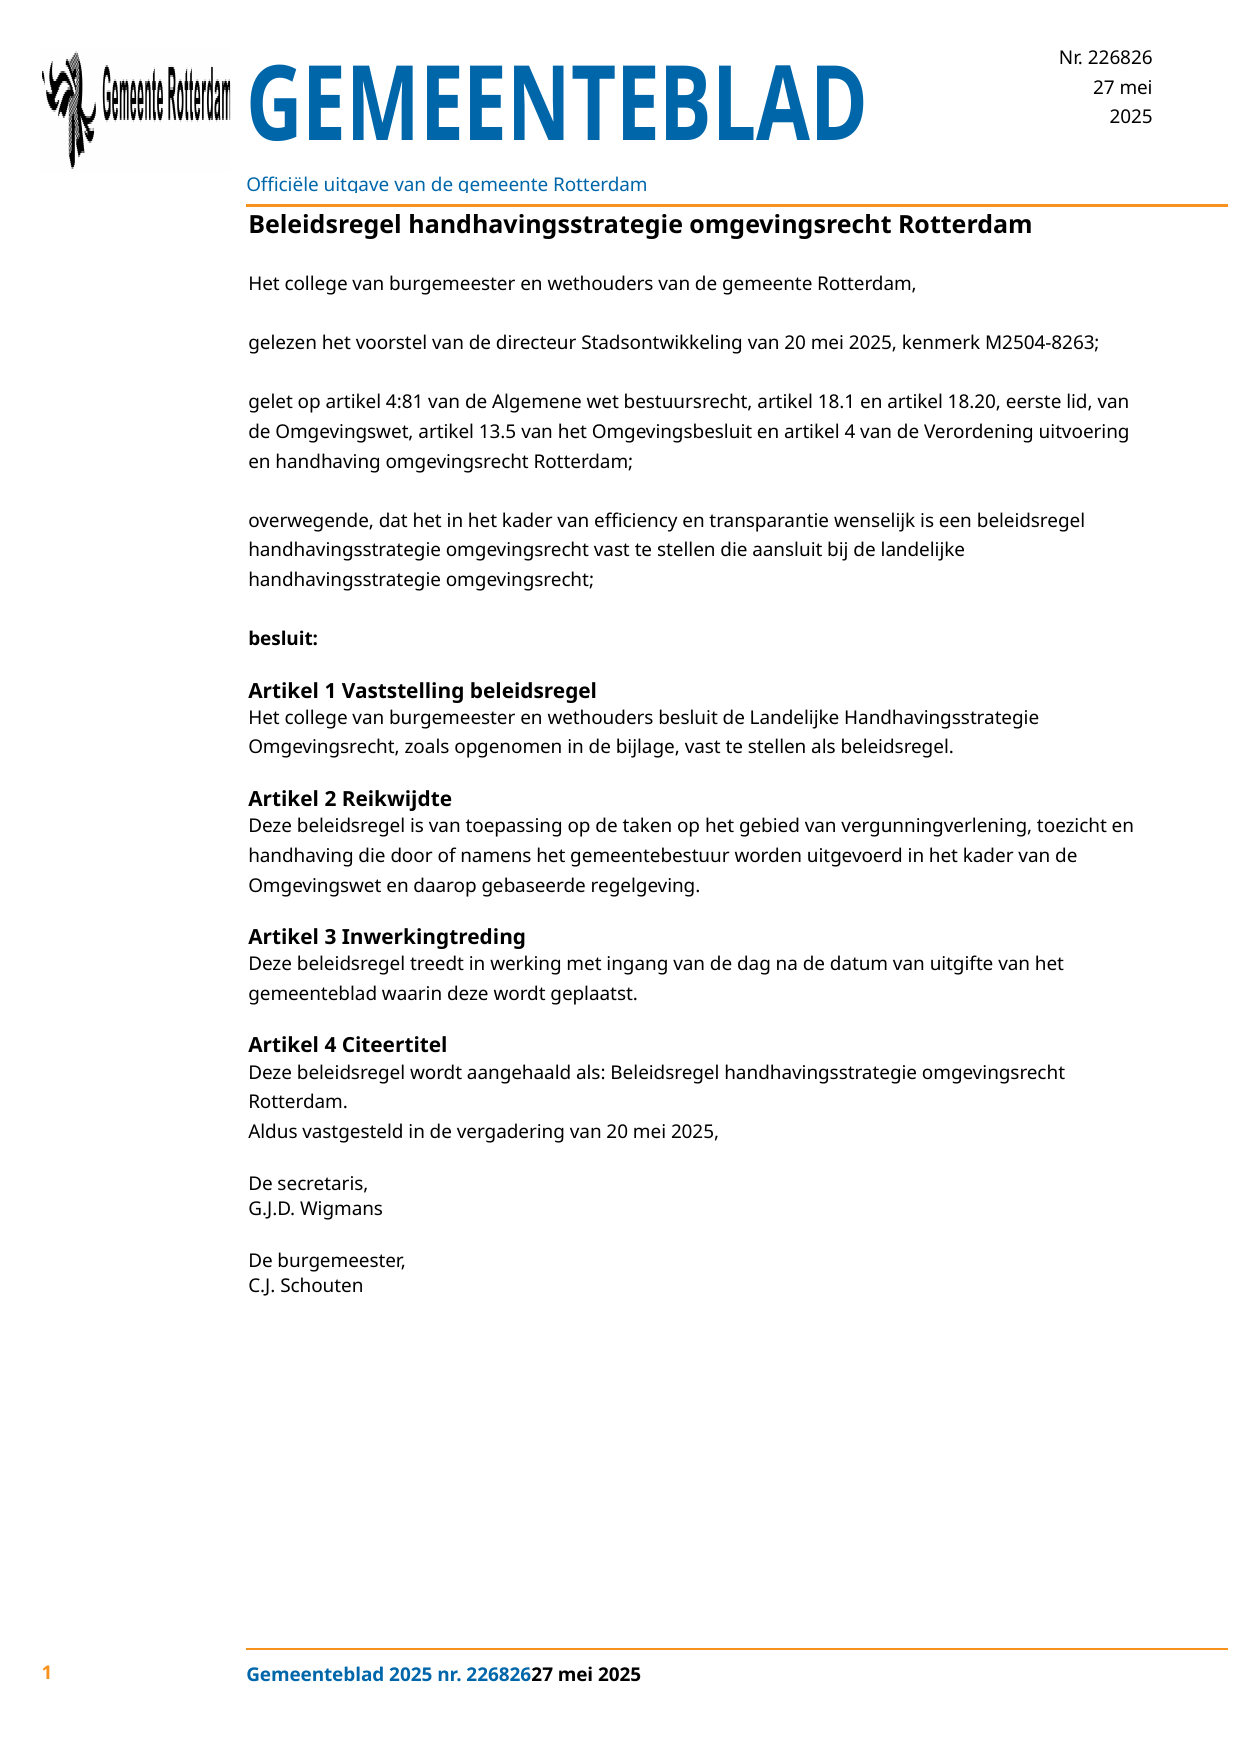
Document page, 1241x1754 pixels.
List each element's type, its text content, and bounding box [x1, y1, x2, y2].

text Het college van burgemeester en wethouders van de gemeente Rotterdam, [248, 270, 1152, 296]
text gelezen het voorstel van de directeur Stadsontwikkeling van 20 mei 2025, kenmerk M2504-8263; [248, 329, 1152, 355]
text Deze beleidsregel is van toepassing op de taken op het gebied van vergunningverlening, toezicht en handhaving die door of namens het gemeentebestuur worden uitgevoerd in het kader van de Omgevingswet en daarop gebaseerde regelgeving. [248, 813, 1152, 897]
text Het college van burgemeester en wethouders besluit de Landelijke Handhavingsstrategie Omgevingsrecht, zoals opgenomen in de bijlage, vast te stellen als beleidsregel. [248, 704, 1152, 759]
text C.J. Schouten [248, 1273, 1152, 1298]
picture [41, 47, 231, 172]
text Artikel 1 Vaststelling beleidsregel [248, 676, 1152, 704]
text Deze beleidsregel wordt aangehaald als: Beleidsregel handhavingsstrategie omgevingsrecht Rotterdam. [248, 1059, 1152, 1114]
text Aldus vastgesteld in de vergadering van 20 mei 2025, [248, 1118, 1152, 1144]
text besluit: [248, 625, 1152, 651]
text Artikel 2 Reikwijdte [248, 784, 1152, 813]
text Beleidsregel handhavingsstrategie omgevingsrecht Rotterdam [248, 207, 1152, 241]
text gelet op artikel 4:81 van de Algemene wet bestuursrecht, artikel 18.1 en artikel 18.20, eerste lid, van de Omgevingswet, artikel 13.5 van het Omgevingsbesluit en artikel 4 van de Verordening uitvoering en handhaving omgevingsrecht Rotterdam; [248, 389, 1152, 473]
text overwegende, dat het in het kader van efficiency en transparantie wenselijk is een beleidsregel handhavingsstrategie omgevingsrecht vast te stellen die aansluit bij de landelijke handhavingsstrategie omgevingsrecht; [248, 507, 1152, 592]
text De secretaris, [248, 1170, 1152, 1195]
text De burgemeester, [248, 1247, 1152, 1273]
text Artikel 4 Citeertitel [248, 1031, 1152, 1059]
text Artikel 3 Inwerkingtreding [248, 922, 1152, 951]
text Deze beleidsregel treedt in werking met ingang van de dag na de datum van uitgifte van het gemeenteblad waarin deze wordt geplaatst. [248, 951, 1152, 1006]
text G.J.D. Wigmans [248, 1195, 1152, 1221]
